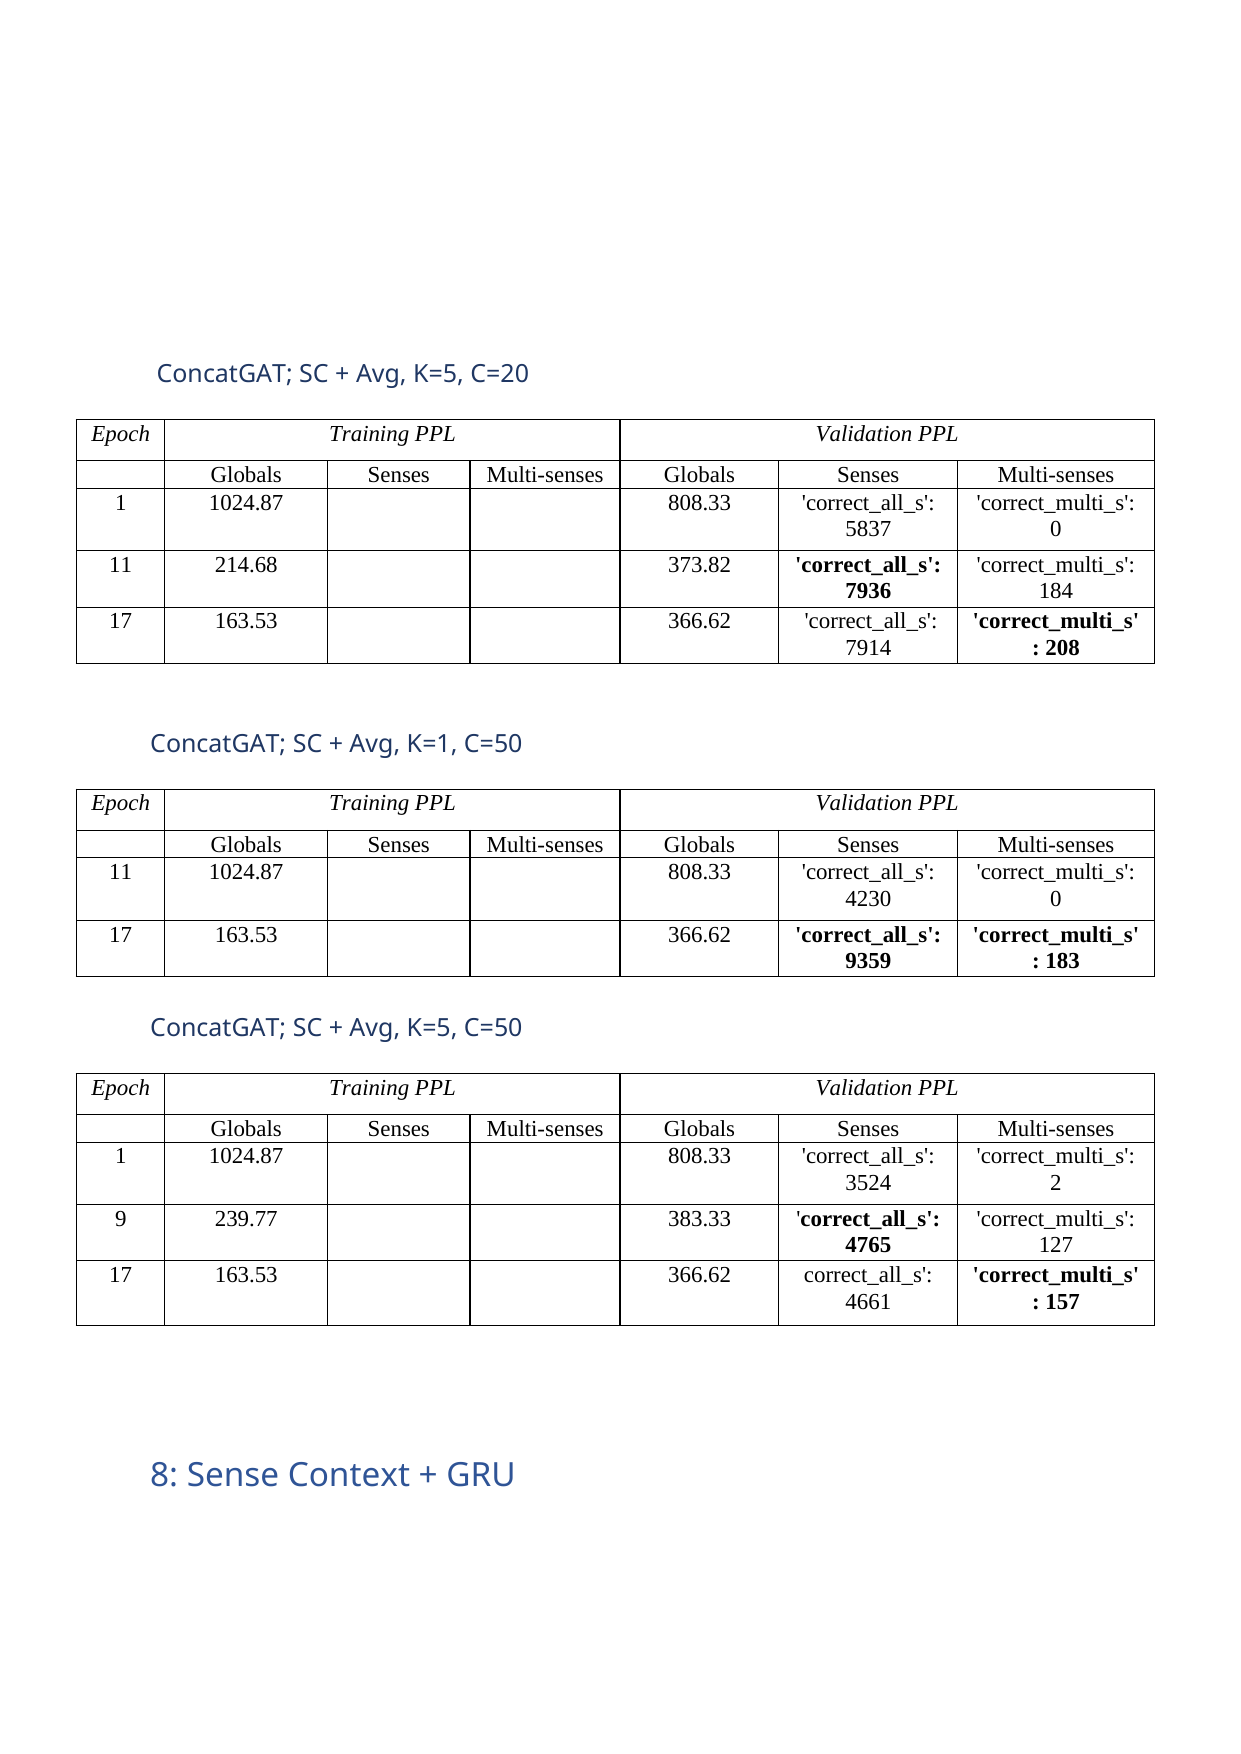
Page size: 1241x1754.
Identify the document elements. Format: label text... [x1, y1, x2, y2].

table_cell 1 [77, 489, 164, 550]
table_cell 11 [77, 551, 164, 607]
table_cell [77, 831, 164, 857]
table_header Epoch [77, 790, 164, 830]
table_cell 1 [77, 1143, 164, 1204]
table_header Training PPL [165, 1074, 619, 1114]
table_cell 'correct_multi_s': 183 [958, 921, 1154, 976]
table_header Validation PPL [621, 1074, 1154, 1114]
table_cell [328, 608, 469, 663]
table_cell [471, 858, 619, 920]
table_cell Multi-senses [958, 1115, 1154, 1142]
table_cell [328, 858, 469, 920]
table_cell 366.62 [621, 921, 778, 976]
table_cell Globals [621, 831, 778, 857]
table_cell 'correct_all_s': 9359 [779, 921, 957, 976]
table_cell [328, 921, 469, 976]
table_cell 1024.87 [165, 489, 327, 550]
table_cell 'correct_all_s': 3524 [779, 1143, 957, 1204]
table_cell [471, 1261, 619, 1325]
table_cell [328, 1205, 469, 1260]
subtitle ConcatGAT; SC + Avg, K=1, C=50 [150, 726, 1090, 760]
table_cell 163.53 [165, 608, 327, 663]
table_cell Senses [779, 831, 957, 857]
table_cell [77, 1115, 164, 1142]
table_cell [328, 1143, 469, 1204]
table_cell [328, 551, 469, 607]
table_cell Senses [779, 1115, 957, 1142]
table_cell [471, 1205, 619, 1260]
table_cell 17 [77, 608, 164, 663]
table_cell Multi-senses [471, 1115, 619, 1142]
table_cell 808.33 [621, 1143, 778, 1204]
subtitle ConcatGAT; SC + Avg, K=5, C=20 [150, 356, 1090, 390]
subtitle 8: Sense Context + GRU [150, 1451, 1090, 1496]
table_cell 'correct_all_s': 4230 [779, 858, 957, 920]
table_cell 163.53 [165, 1261, 327, 1325]
table_cell Globals [165, 831, 327, 857]
table_cell correct_all_s': 4661 [779, 1261, 957, 1325]
table_cell Senses [779, 461, 957, 488]
table_cell 17 [77, 921, 164, 976]
table_cell Multi-senses [471, 831, 619, 857]
table_cell Multi-senses [471, 461, 619, 488]
table_header Training PPL [165, 420, 619, 460]
table_cell 808.33 [621, 858, 778, 920]
table_cell 'correct_multi_s': 157 [958, 1261, 1154, 1325]
table_cell Multi-senses [958, 831, 1154, 857]
table_cell 214.68 [165, 551, 327, 607]
table_cell 808.33 [621, 489, 778, 550]
table_cell 'correct_all_s': 7914 [779, 608, 957, 663]
table_cell 'correct_multi_s': 208 [958, 608, 1154, 663]
table_cell Globals [165, 461, 327, 488]
table_cell [471, 1143, 619, 1204]
table_cell [328, 489, 469, 550]
table_cell 1024.87 [165, 1143, 327, 1204]
table_cell 'correct_multi_s': 184 [958, 551, 1154, 607]
table_cell Senses [328, 831, 469, 857]
table_cell [471, 489, 619, 550]
table_header Training PPL [165, 790, 619, 830]
table_cell Multi-senses [958, 461, 1154, 488]
table_cell [77, 461, 164, 488]
table_cell 'correct_multi_s': 127 [958, 1205, 1154, 1260]
table_cell 366.62 [621, 1261, 778, 1325]
table_cell [471, 921, 619, 976]
table_cell [328, 1261, 469, 1325]
table_cell 239.77 [165, 1205, 327, 1260]
table_cell 'correct_multi_s': 0 [958, 489, 1154, 550]
table_cell 163.53 [165, 921, 327, 976]
table_cell [471, 608, 619, 663]
table_cell 'correct_all_s': 5837 [779, 489, 957, 550]
table_cell 366.62 [621, 608, 778, 663]
table_cell 9 [77, 1205, 164, 1260]
table_cell Senses [328, 461, 469, 488]
table_cell 373.82 [621, 551, 778, 607]
table_cell 11 [77, 858, 164, 920]
table_cell 17 [77, 1261, 164, 1325]
table_cell [471, 551, 619, 607]
table_header Epoch [77, 420, 164, 460]
table_header Epoch [77, 1074, 164, 1114]
table_cell 'correct_all_s': 7936 [779, 551, 957, 607]
table_cell 'correct_multi_s': 0 [958, 858, 1154, 920]
table_cell Senses [328, 1115, 469, 1142]
table_cell 'correct_all_s': 4765 [779, 1205, 957, 1260]
table_cell 1024.87 [165, 858, 327, 920]
table_cell Globals [621, 461, 778, 488]
table_cell 383.33 [621, 1205, 778, 1260]
subtitle ConcatGAT; SC + Avg, K=5, C=50 [150, 1010, 1090, 1044]
table_cell 'correct_multi_s': 2 [958, 1143, 1154, 1204]
table_cell Globals [165, 1115, 327, 1142]
table_cell Globals [621, 1115, 778, 1142]
table_header Validation PPL [621, 420, 1154, 460]
table_header Validation PPL [621, 790, 1154, 830]
